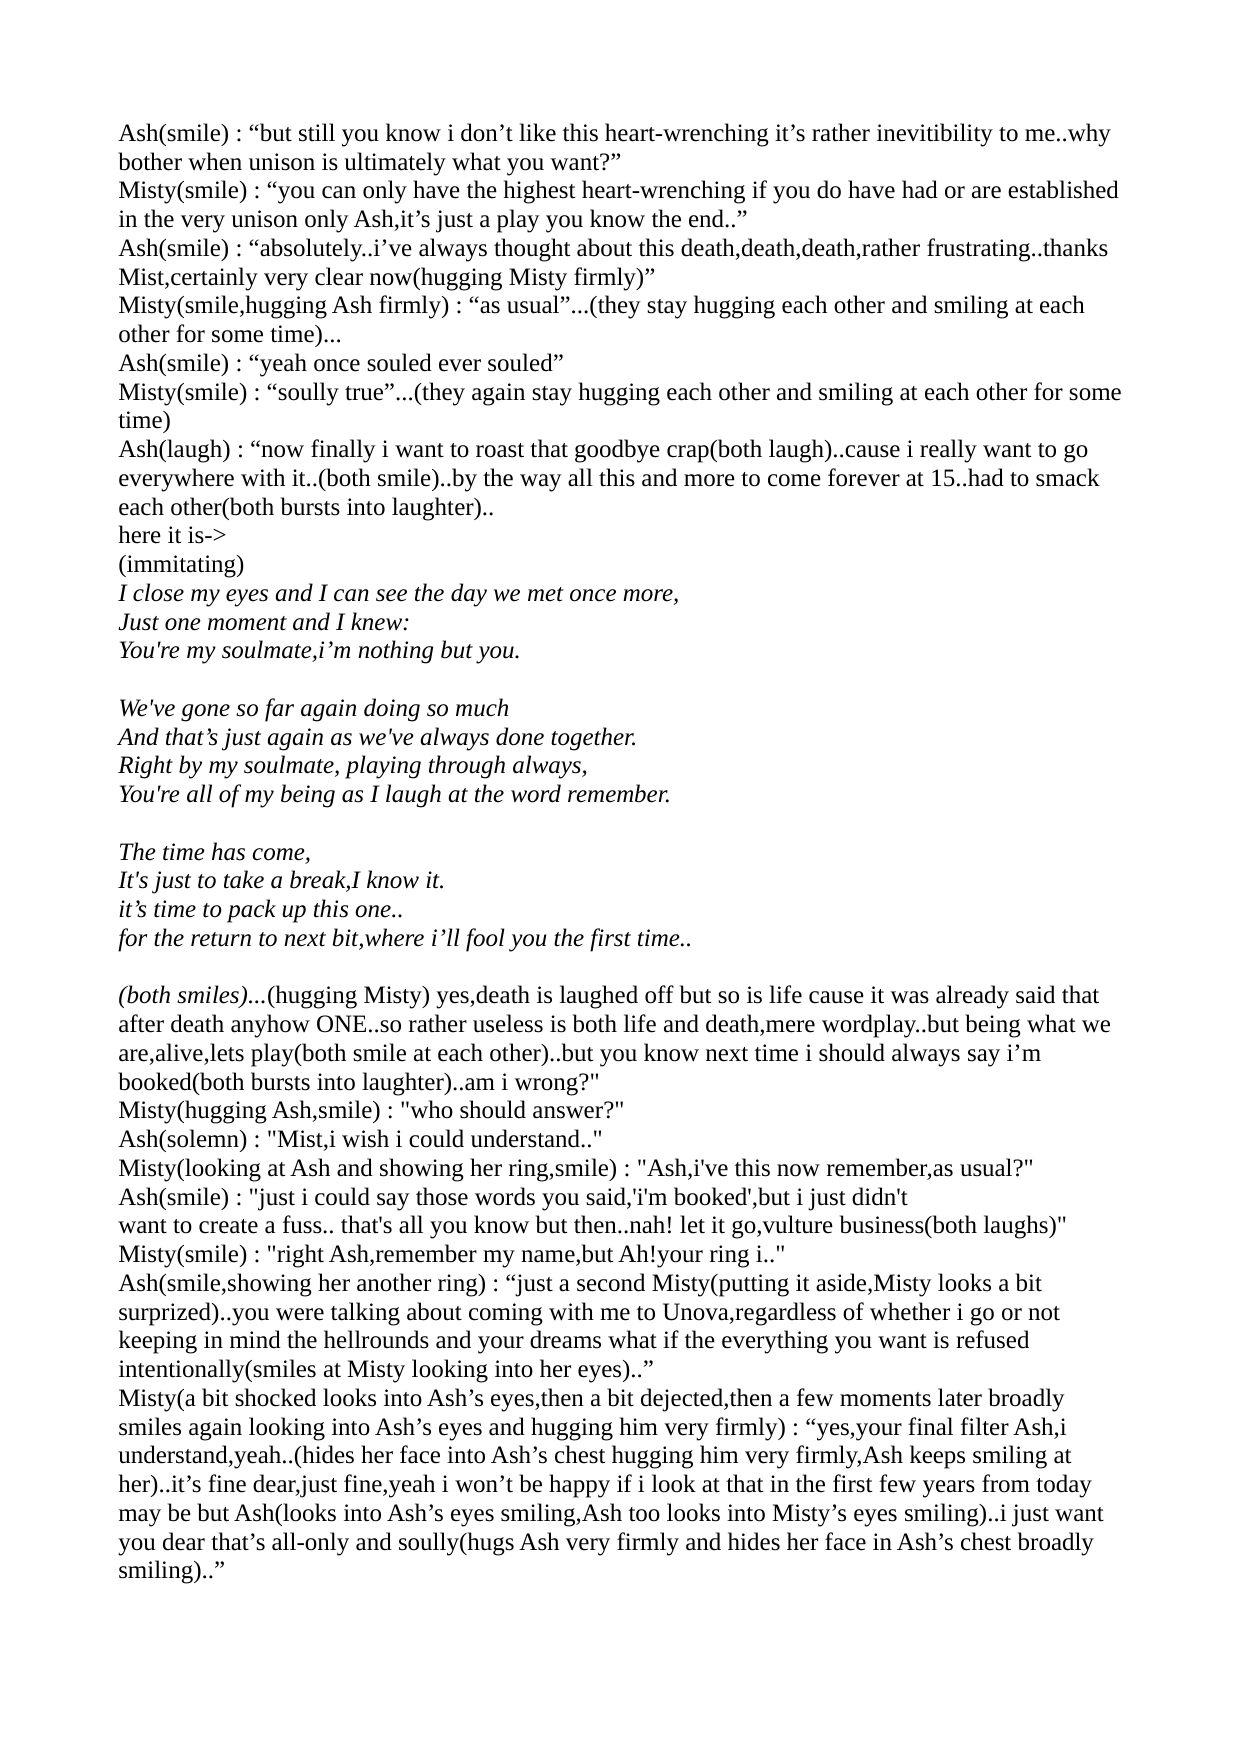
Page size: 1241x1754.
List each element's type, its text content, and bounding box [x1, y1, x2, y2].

text here it is-> [118, 521, 1122, 549]
text Misty(smile) : "right Ash,remember my name,but Ah!your ring i.." [118, 1239, 1122, 1268]
text Misty(smile,hugging Ash firmly) : “as usual”...(they stay hugging each other and smiling at each other for some time)... [118, 291, 1122, 348]
text for the return to next bit,where i’ll fool you the first time.. [118, 923, 1122, 952]
text Misty(hugging Ash,smile) : "who should answer?" [118, 1096, 1122, 1124]
text (immitating) [118, 549, 1122, 578]
text Ash(smile) : “yeah once souled ever souled” [118, 348, 1122, 377]
text want to create a fuss.. that's all you know but then..nah! let it go,vulture business(both laughs)" [118, 1211, 1122, 1239]
text Ash(smile) : “absolutely..i’ve always thought about this death,death,death,rather frustrating..thanks Mist,certainly very clear now(hugging Misty firmly)” [118, 233, 1122, 291]
text Ash(smile) : “but still you know i don’t like this heart-wrenching it’s rather inevitibility to me..why bother when unison is ultimately what you want?” [118, 118, 1122, 176]
text Misty(looking at Ash and showing her ring,smile) : "Ash,i've this now remember,as usual?" [118, 1153, 1122, 1182]
text Ash(solemn) : "Mist,i wish i could understand.." [118, 1124, 1122, 1153]
text Ash(smile,showing her another ring) : “just a second Misty(putting it aside,Misty looks a bit surprized)..you were talking about coming with me to Unova,regardless of whether i go or not keeping in mind the hellrounds and your dreams what if the everything you want is refused intentionally(smiles at Misty looking into her eyes)..” [118, 1268, 1122, 1383]
text Misty(a bit shocked looks into Ash’s eyes,then a bit dejected,then a few moments later broadly smiles again looking into Ash’s eyes and hugging him very firmly) : “yes,your final filter Ash,i understand,yeah..(hides her face into Ash’s chest hugging him very firmly,Ash keeps smiling at her)..it’s fine dear,just fine,yeah i won’t be happy if i look at that in the first few years from today may be but Ash(looks into Ash’s eyes smiling,Ash too looks into Misty’s eyes smiling)..i just want you dear that’s all-only and soully(hugs Ash very firmly and hides her face in Ash’s chest broadly smiling)..” [118, 1383, 1122, 1584]
text Misty(smile) : “soully true”...(they again stay hugging each other and smiling at each other for some time) [118, 377, 1122, 434]
text Misty(smile) : “you can only have the highest heart-wrenching if you do have had or are established in the very unison only Ash,it’s just a play you know the end..” [118, 176, 1122, 233]
text Ash(laugh) : “now finally i want to roast that goodbye crap(both laugh)..cause i really want to go everywhere with it..(both smile)..by the way all this and more to come forever at 15..had to smack each other(both bursts into laughter).. [118, 434, 1122, 521]
text I close my eyes and I can see the day we met once more, Just one moment and I knew: You're my soulmate,i’m nothing but you. We've gone so far again doing so much And that’s just again as we've always done together. Right by my soulmate, playing through always, You're all of my being as I laugh at the word remember. The time has come, It's just to take a break,I know it. it’s time to pack up this one.. [118, 578, 1122, 923]
text Ash(smile) : "just i could say those words you said,'i'm booked',but i just didn't [118, 1182, 1122, 1211]
text (both smiles)...(hugging Misty) yes,death is laughed off but so is life cause it was already said that after death anyhow ONE..so rather useless is both life and death,mere wordplay..but being what we are,alive,lets play(both smile at each other)..but you know next time i should always say i’m booked(both bursts into laughter)..am i wrong?" [118, 981, 1122, 1096]
